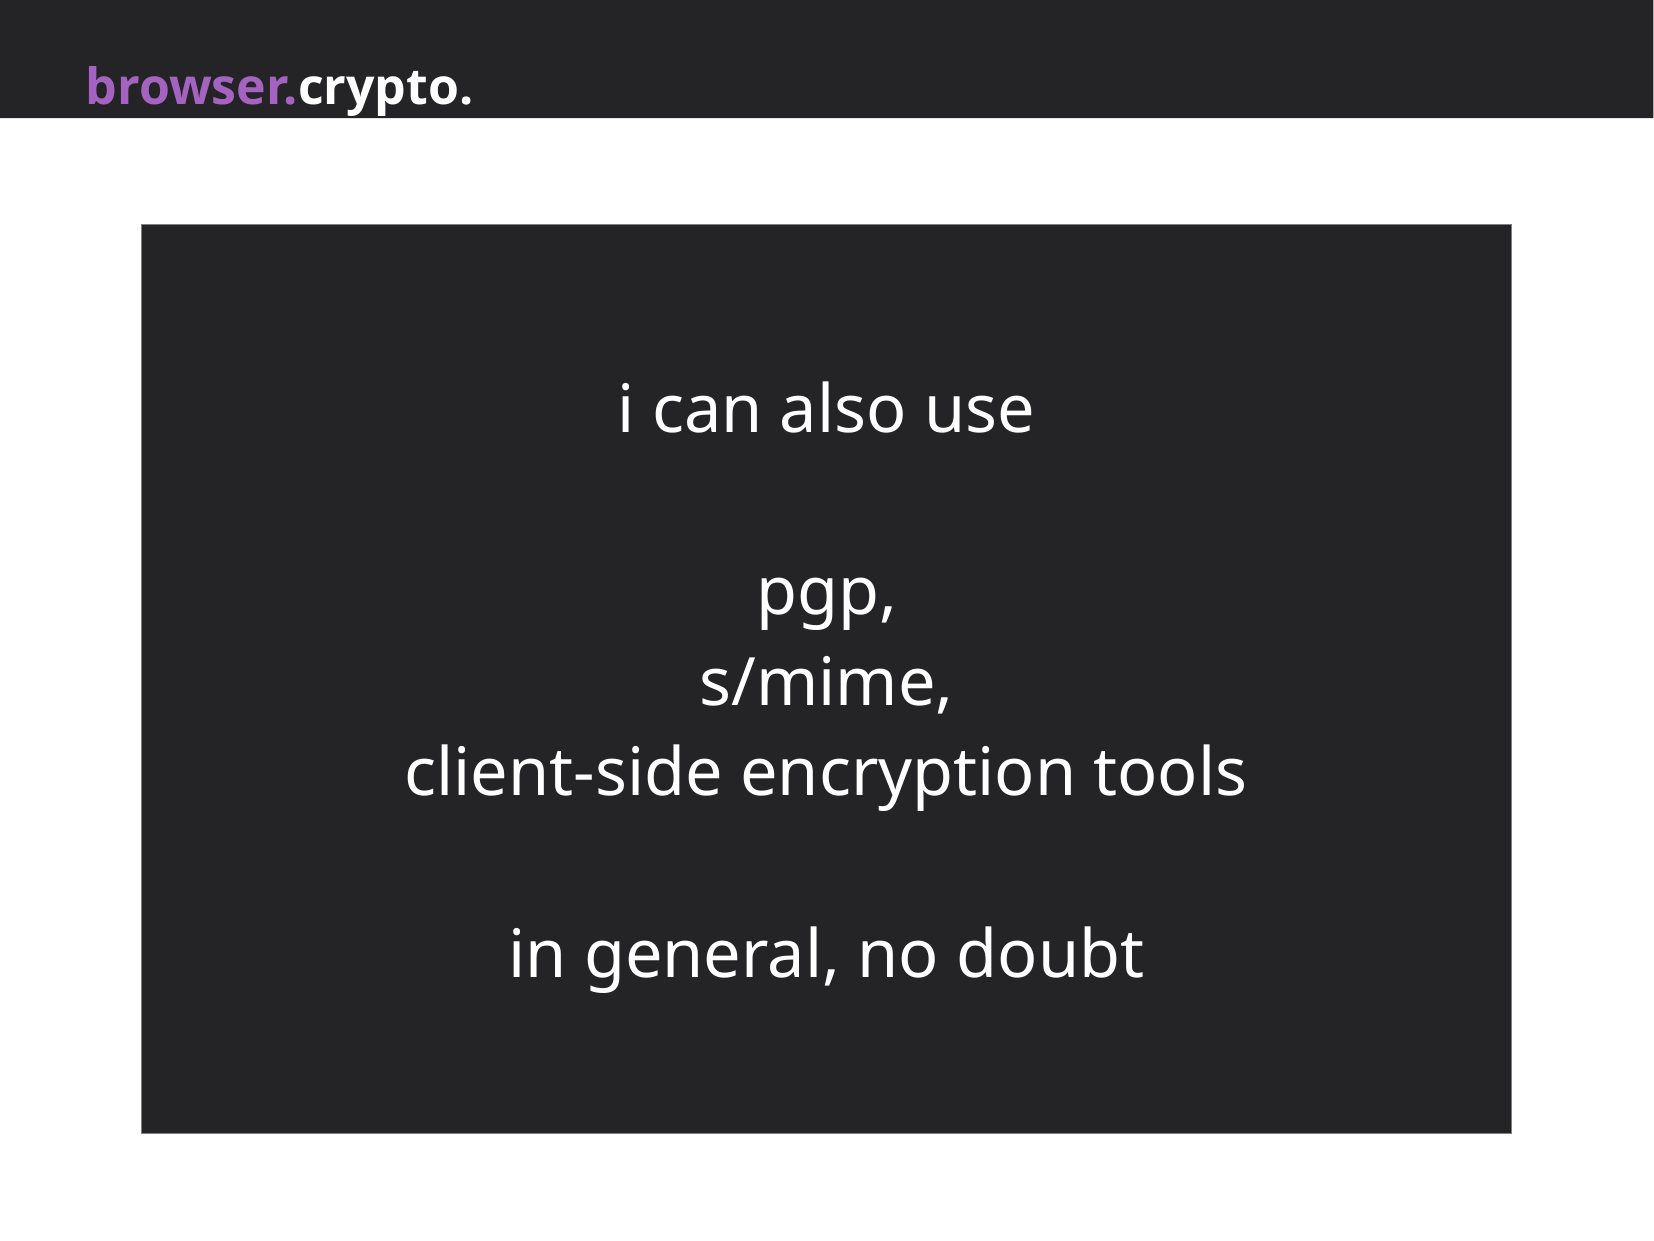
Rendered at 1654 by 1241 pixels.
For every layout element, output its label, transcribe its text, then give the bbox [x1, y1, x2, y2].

text_box browser.crypto. [70, 43, 567, 119]
text_box i can also use pgp, s/mime, client-side encryption tools in general, no doubt [141, 224, 1512, 1134]
text_box [165, 531, 1441, 1087]
text_box [0, 0, 1654, 119]
